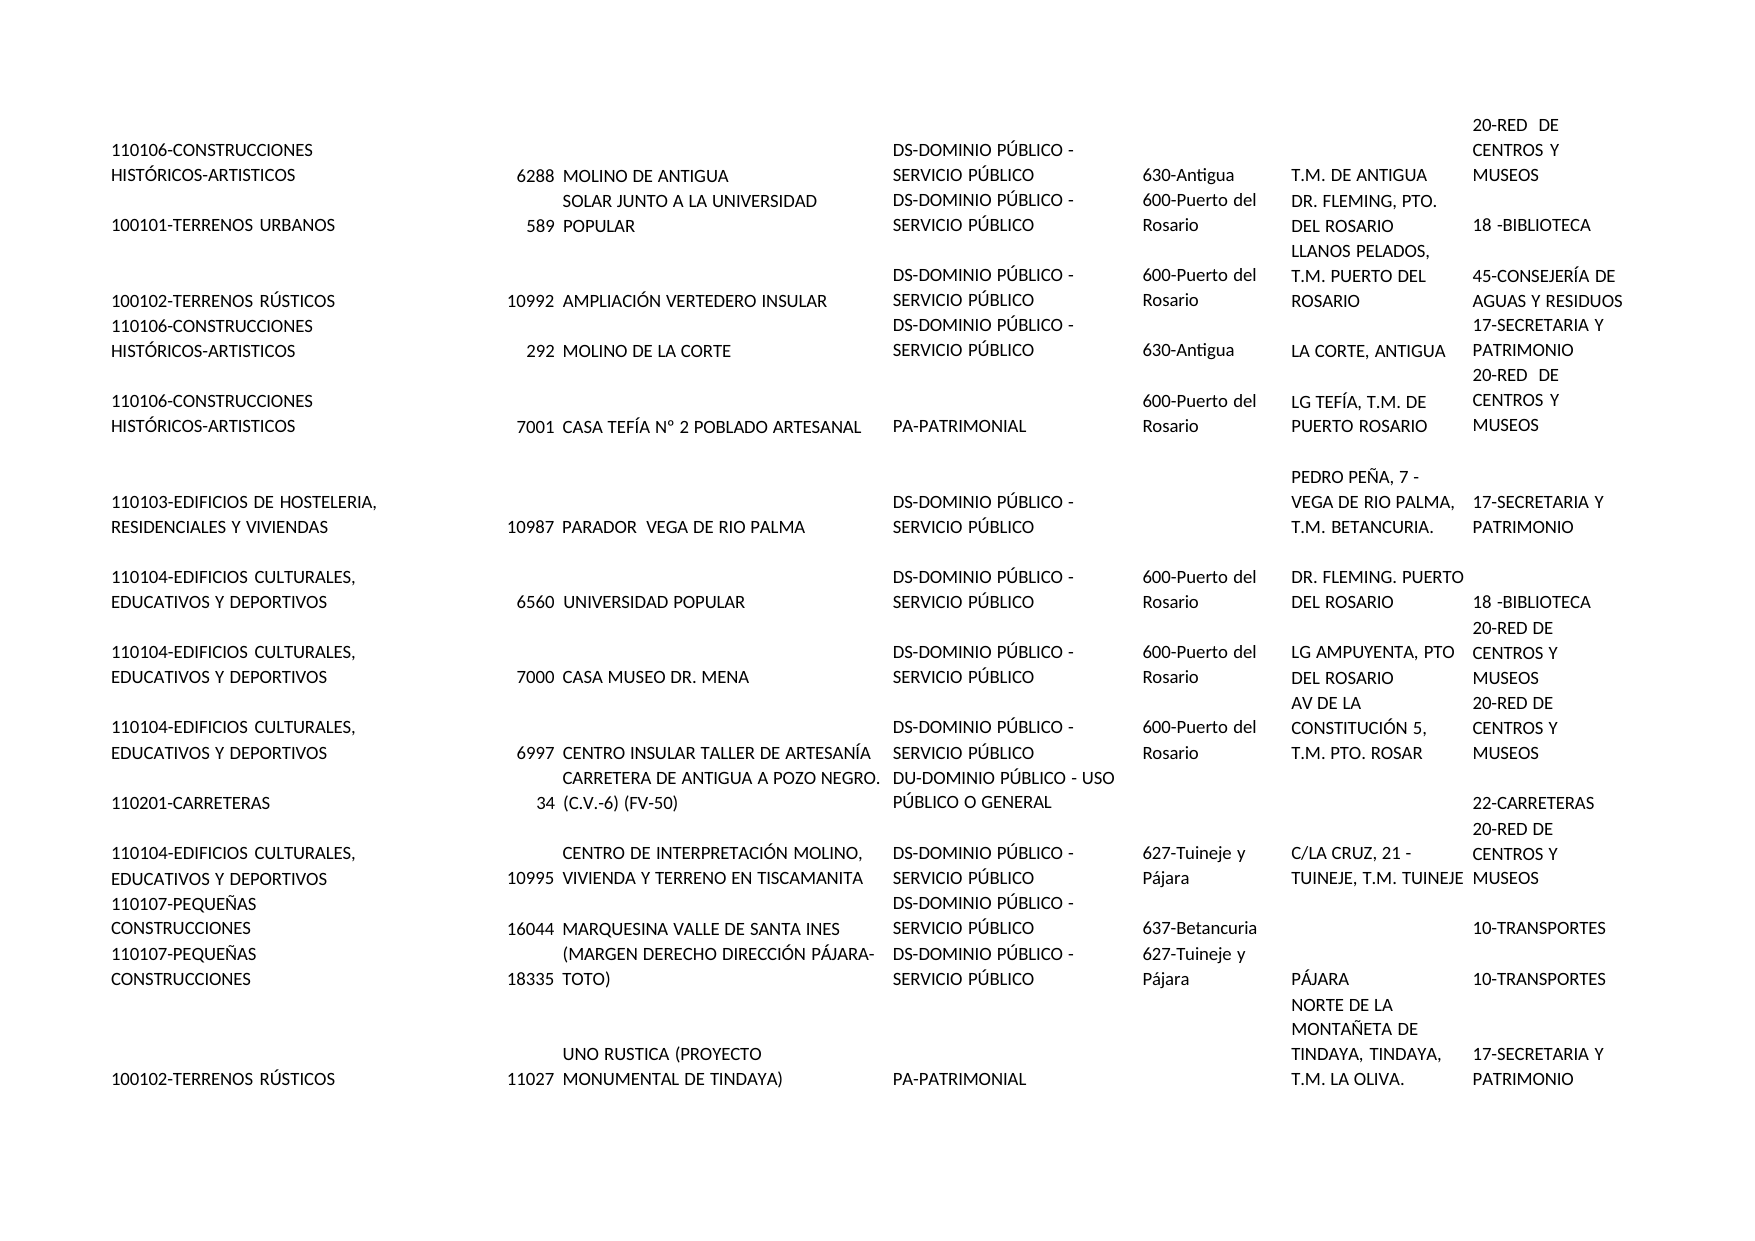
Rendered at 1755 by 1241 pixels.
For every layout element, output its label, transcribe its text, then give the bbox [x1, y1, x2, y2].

table_cell 10-TRANSPORTES [1469, 942, 1629, 993]
table_cell UNO RUSTICA (PROYECTO [443, 993, 888, 1068]
table_cell MUSEOS 10-TRANSPORTES [1469, 867, 1629, 942]
table_cell 20-RED DE CENTROS Y [1469, 616, 1629, 666]
table_cell LG AMPUYENTA, PTO [1276, 616, 1469, 666]
table_cell [1130, 453, 1276, 516]
table_cell Pájara 637-Betancuria [1130, 867, 1276, 942]
table_cell PATRIMONIO [1469, 516, 1629, 553]
table_cell 110104-EDIFICIOS CULTURALES, EDUCATIVOS Y DEPORTIVOS [105, 553, 443, 616]
table_header 630-Antigua 600-Puerto del Rosario 600-Puerto del Rosario 630-Antigua 600-Puerto del Rosario [1130, 107, 1276, 453]
table_cell [443, 616, 888, 666]
table_header T.M. DE ANTIGUA DR. FLEMING, PTO. DEL ROSARIO LLANOS PELADOS, T.M. PUERTO DEL ROSARIO LA CORTE, ANTIGUA LG TEFÍA, T.M. DE PUERTO ROSARIO [1276, 107, 1469, 453]
table_cell PÁJARA [1276, 942, 1469, 993]
table_cell 627-Tuineje y [1130, 817, 1276, 867]
table_cell DR. FLEMING. PUERTO DEL ROSARIO [1276, 553, 1469, 616]
table_header 20-RED DE CENTROS Y MUSEOS 18 -BIBLIOTECA 45-CONSEJERÍA DE AGUAS Y RESIDUOS 17-SECRETARIA Y PATRIMONIO 20-RED DE CENTROS Y MUSEOS [1469, 107, 1629, 453]
table_cell (MARGEN DERECHO DIRECCIÓN PÁJARA- 18335 TOTO) [443, 942, 888, 993]
table_cell 110103-EDIFICIOS DE HOSTELERIA, [105, 453, 443, 516]
table_cell 627-Tuineje y Pájara [1130, 942, 1276, 993]
table_cell [1130, 516, 1276, 553]
table_cell 600-Puerto del Rosario [1130, 553, 1276, 616]
table_cell [105, 993, 443, 1068]
table_cell DS-DOMINIO PÚBLICO - [888, 616, 1130, 666]
table_cell PEDRO PEÑA, 7 - VEGA DE RIO PALMA, [1276, 453, 1469, 516]
table_cell 6997 CENTRO INSULAR TALLER DE ARTESANÍA CARRETERA DE ANTIGUA A POZO NEGRO. 34 (C.V.-6) (FV-50) [443, 741, 888, 817]
table_cell 7000 CASA MUSEO DR. MENA [443, 666, 888, 741]
table_cell 600-Puerto del [1130, 616, 1276, 666]
table_cell [443, 453, 888, 516]
table_cell EDUCATIVOS Y DEPORTIVOS 110107-PEQUEÑAS CONSTRUCCIONES [105, 867, 443, 942]
table_cell RESIDENCIALES Y VIVIENDAS [105, 516, 443, 553]
table_cell T.M. PTO. ROSAR [1276, 741, 1469, 817]
table_cell NORTE DE LA MONTAÑETA DE TINDAYA, TINDAYA, [1276, 993, 1469, 1068]
table_cell SERVICIO PÚBLICO DS-DOMINIO PÚBLICO - SERVICIO PÚBLICO [888, 867, 1130, 942]
table_cell 20-RED DE CENTROS Y [1469, 817, 1629, 867]
table_cell T.M. LA OLIVA. [1276, 1068, 1469, 1101]
table_cell PA-PATRIMONIAL [888, 1068, 1130, 1101]
table_cell Rosario [1130, 741, 1276, 817]
table_cell DEL ROSARIO AV DE LA CONSTITUCIÓN 5, [1276, 666, 1469, 741]
table_cell 110104-EDIFICIOS CULTURALES, [105, 817, 443, 867]
table_cell 10995 VIVIENDA Y TERRENO EN TISCAMANITA 16044 MARQUESINA VALLE DE SANTA INES [443, 867, 888, 942]
table_cell [1130, 993, 1276, 1068]
table_cell TUINEJE, T.M. TUINEJE [1276, 867, 1469, 942]
table_cell SERVICIO PÚBLICO DS-DOMINIO PÚBLICO - [888, 666, 1130, 741]
table_cell DS-DOMINIO PÚBLICO - SERVICIO PÚBLICO [888, 942, 1130, 993]
table_header DS-DOMINIO PÚBLICO - SERVICIO PÚBLICO DS-DOMINIO PÚBLICO - SERVICIO PÚBLICO DS-DOMINIO PÚBLICO - SERVICIO PÚBLICO DS-DOMINIO PÚBLICO - SERVICIO PÚBLICO PA-PATRIMONIAL [888, 107, 1130, 453]
table_cell MUSEOS 22-CARRETERAS [1469, 741, 1629, 817]
table_cell C/LA CRUZ, 21 - [1276, 817, 1469, 867]
table_cell 17-SECRETARIA Y [1469, 453, 1629, 516]
table_header 110106-CONSTRUCCIONES HISTÓRICOS-ARTISTICOS 100101-TERRENOS URBANOS 100102-TERRENOS RÚSTICOS 110106-CONSTRUCCIONES HISTÓRICOS-ARTISTICOS 110106-CONSTRUCCIONES HISTÓRICOS-ARTISTICOS [105, 107, 443, 453]
table_cell 18 -BIBLIOTECA [1469, 553, 1629, 616]
table_cell CENTRO DE INTERPRETACIÓN MOLINO, [443, 817, 888, 867]
table_cell Rosario 600-Puerto del [1130, 666, 1276, 741]
table_cell 110104-EDIFICIOS CULTURALES, [105, 616, 443, 666]
table_cell DS-DOMINIO PÚBLICO - [888, 817, 1130, 867]
table_cell SERVICIO PÚBLICO [888, 516, 1130, 553]
table_cell 10987 PARADOR VEGA DE RIO PALMA [443, 516, 888, 553]
table_cell [888, 993, 1130, 1068]
table_cell 100102-TERRENOS RÚSTICOS [105, 1068, 443, 1101]
table_cell PATRIMONIO [1469, 1068, 1629, 1101]
table_cell EDUCATIVOS Y DEPORTIVOS 110201-CARRETERAS [105, 741, 443, 817]
table_cell 17-SECRETARIA Y [1469, 993, 1629, 1068]
table_cell T.M. BETANCURIA. [1276, 516, 1469, 553]
table_cell 6560 UNIVERSIDAD POPULAR [443, 553, 888, 616]
table_cell DS-DOMINIO PÚBLICO - SERVICIO PÚBLICO [888, 553, 1130, 616]
table_cell [1130, 1068, 1276, 1101]
table_header 6288 MOLINO DE ANTIGUA SOLAR JUNTO A LA UNIVERSIDAD 589 POPULAR 10992 AMPLIACIÓN VERTEDERO INSULAR 292 MOLINO DE LA CORTE 7001 CASA TEFÍA Nº 2 POBLADO ARTESANAL [443, 107, 888, 453]
table_cell 11027 MONUMENTAL DE TINDAYA) [443, 1068, 888, 1101]
table_cell MUSEOS 20-RED DE CENTROS Y [1469, 666, 1629, 741]
table_cell 110107-PEQUEÑAS CONSTRUCCIONES [105, 942, 443, 993]
table_cell DS-DOMINIO PÚBLICO - [888, 453, 1130, 516]
table_cell EDUCATIVOS Y DEPORTIVOS 110104-EDIFICIOS CULTURALES, [105, 666, 443, 741]
table_cell SERVICIO PÚBLICO DU-DOMINIO PÚBLICO - USO PÚBLICO O GENERAL [888, 741, 1130, 817]
